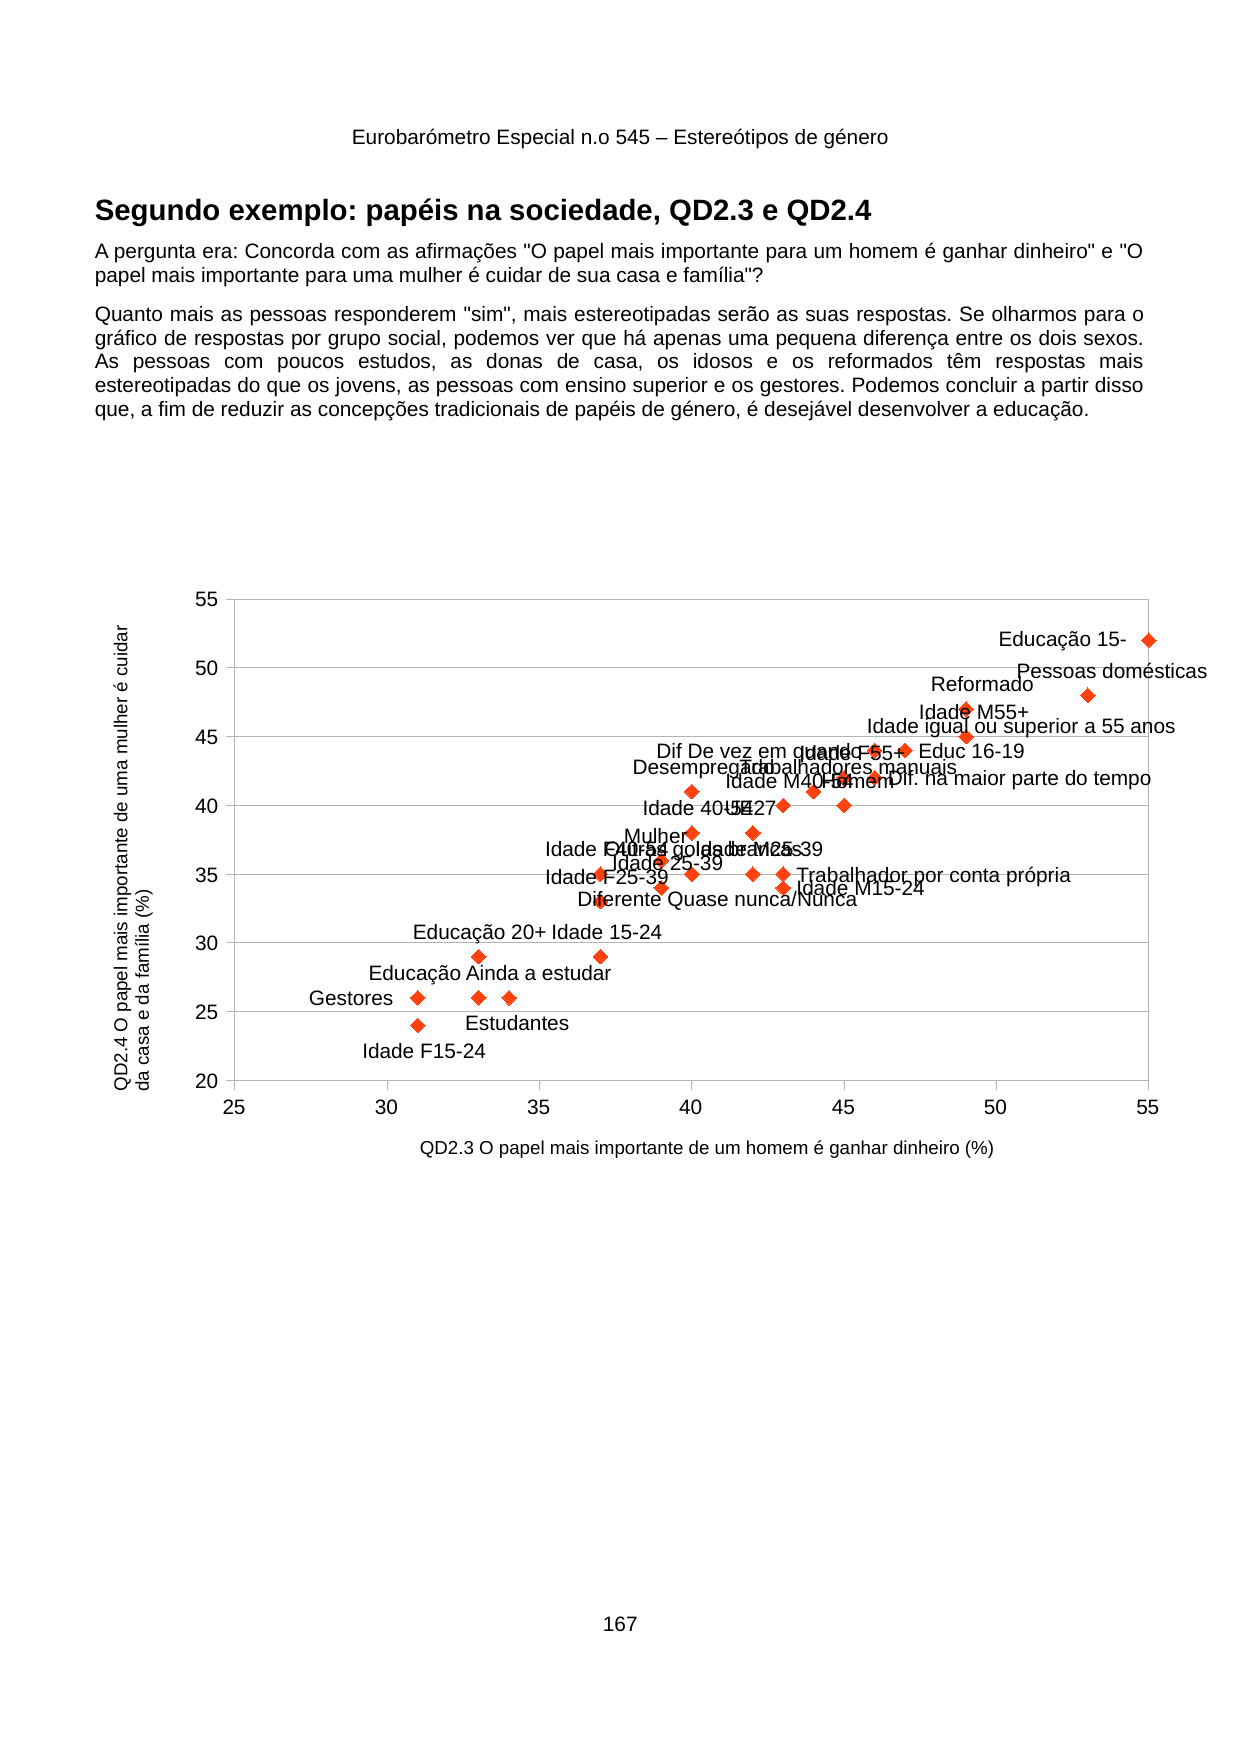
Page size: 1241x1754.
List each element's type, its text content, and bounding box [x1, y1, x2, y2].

text A pergunta era: Concorda com as afirmações "O papel mais importante para um homem é ganhar dinheiro" e "O papel mais importante para uma mulher é cuidar de sua casa e família"? [94, 239, 1146, 287]
subtitle Segundo exemplo: papéis na sociedade, QD2.3 e QD2.4 [94, 193, 1146, 226]
text Quanto mais as pessoas responderem "sim", mais estereotipadas serão as suas respostas. Se olharmos para o gráfico de respostas por grupo social, podemos ver que há apenas uma pequena diferença entre os dois sexos. As pessoas com poucos estudos, as donas de casa, os idosos e os reformados têm respostas mais estereotipadas do que os jovens, as pessoas com ensino superior e os gestores. Podemos concluir a partir disso que, a fim de reduzir as concepções tradicionais de papéis de género, é desejável desenvolver a educação. [94, 301, 1146, 421]
